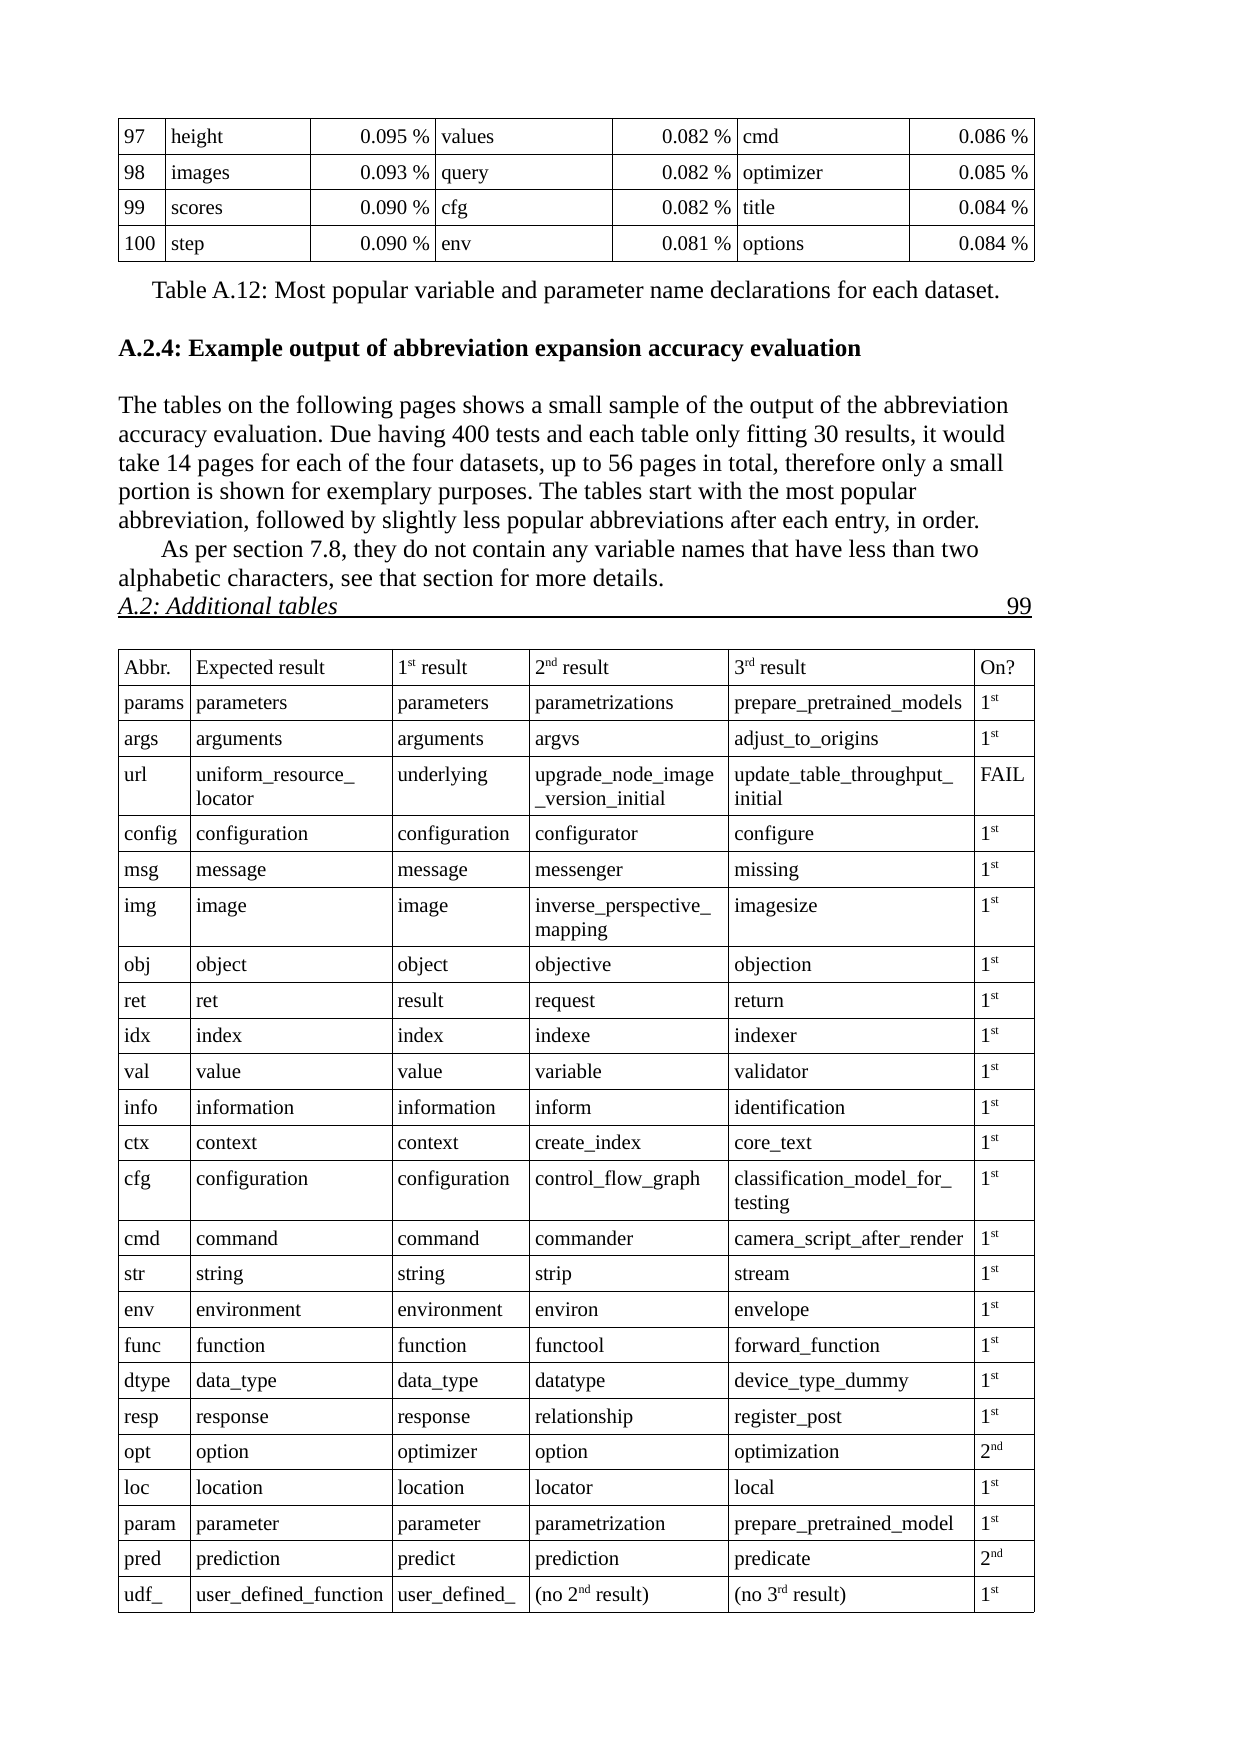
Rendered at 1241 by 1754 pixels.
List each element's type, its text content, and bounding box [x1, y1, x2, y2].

table_cell relationship [530, 1399, 728, 1433]
table_cell user_defined_function [191, 1577, 392, 1612]
table_cell 1st [975, 1506, 1034, 1540]
table_cell underlying [393, 757, 529, 815]
table_cell idx [119, 1019, 190, 1053]
table_cell 1st [975, 1019, 1034, 1053]
table_cell configurator [530, 816, 728, 851]
table_cell (no 3rd result) [729, 1577, 974, 1612]
table_header Abbr. [119, 650, 190, 684]
table_cell 1st [975, 1090, 1034, 1124]
table_cell env [119, 1292, 190, 1327]
table_cell configuration [393, 816, 529, 851]
table_cell 0,086 % [910, 119, 1034, 154]
table_cell 0,090 % [311, 226, 435, 261]
table_cell object [393, 947, 529, 982]
table_cell indexer [729, 1019, 974, 1053]
table_header 3rd result [729, 650, 974, 684]
text As per section 7.8, they do not contain any variable names that have less than two alphabetic characters, see that section for more details. [118, 534, 1033, 591]
table_cell 2nd [975, 1435, 1034, 1469]
table_cell 0,082 % [613, 119, 737, 154]
table_cell return [729, 983, 974, 1018]
table_cell prediction [191, 1541, 392, 1576]
table_cell query [436, 155, 612, 189]
table_cell values [436, 119, 612, 154]
table_cell 1st [975, 1399, 1034, 1433]
table_cell 1st [975, 1577, 1034, 1612]
table_cell optimizer [738, 155, 909, 189]
table_cell 2nd [975, 1541, 1034, 1576]
table_cell functool [530, 1328, 728, 1362]
table_header 1st result [393, 650, 529, 684]
text A.2.4: Example output of abbreviation expansion accuracy evaluation [118, 333, 1033, 361]
table_cell index [191, 1019, 392, 1053]
table_cell 0,085 % [910, 155, 1034, 189]
table_cell value [393, 1054, 529, 1089]
table_cell environ [530, 1292, 728, 1327]
table_cell context [191, 1126, 392, 1160]
table_cell envelope [729, 1292, 974, 1327]
table_cell optimizer [393, 1435, 529, 1469]
table_cell variable [530, 1054, 728, 1089]
table_cell udf_ [119, 1577, 190, 1612]
table_cell img [119, 888, 190, 946]
table_cell value [191, 1054, 392, 1089]
table_cell arguments [393, 721, 529, 756]
table_cell commander [530, 1221, 728, 1255]
table_cell uniform_resource_ locator [191, 757, 392, 815]
table_cell opt [119, 1435, 190, 1469]
table_cell messenger [530, 852, 728, 887]
table_cell configuration [191, 1161, 392, 1220]
table_cell data_type [393, 1363, 529, 1398]
table_cell func [119, 1328, 190, 1362]
table_cell parameter [191, 1506, 392, 1540]
table_cell environment [191, 1292, 392, 1327]
table_cell predicate [729, 1541, 974, 1576]
table_cell 1st [975, 1292, 1034, 1327]
table_cell parametrizations [530, 686, 728, 720]
table_cell inverse_perspective_ mapping [530, 888, 728, 946]
table_cell 1st [975, 1221, 1034, 1255]
table_cell imagesize [729, 888, 974, 946]
table_cell prepare_pretrained_models [729, 686, 974, 720]
table_cell location [191, 1470, 392, 1505]
table_cell ret [191, 983, 392, 1018]
table_header 2nd result [530, 650, 728, 684]
table_cell scores [166, 190, 310, 225]
table_cell loc [119, 1470, 190, 1505]
table_cell objection [729, 947, 974, 982]
table_cell cmd [119, 1221, 190, 1255]
table_cell command [191, 1221, 392, 1255]
table_cell update_table_throughput_ initial [729, 757, 974, 815]
table_cell strip [530, 1256, 728, 1291]
table_cell 1st [975, 852, 1034, 887]
table_cell arguments [191, 721, 392, 756]
table_cell config [119, 816, 190, 851]
table_cell function [191, 1328, 392, 1362]
table_cell request [530, 983, 728, 1018]
table_cell 1st [975, 1363, 1034, 1398]
table_cell cfg [436, 190, 612, 225]
table_cell param [119, 1506, 190, 1540]
table_cell predict [393, 1541, 529, 1576]
table_cell user_defined_ [393, 1577, 529, 1612]
table_cell information [393, 1090, 529, 1124]
table_cell object [191, 947, 392, 982]
table_cell height [166, 119, 310, 154]
table_cell option [191, 1435, 392, 1469]
table_cell identification [729, 1090, 974, 1124]
table_cell url [119, 757, 190, 815]
table_cell option [530, 1435, 728, 1469]
table_cell command [393, 1221, 529, 1255]
table_cell environment [393, 1292, 529, 1327]
text The tables on the following pages shows a small sample of the output of the abbreviation accuracy evaluation. Due having 400 tests and each table only fitting 30 results, it would take 14 pages for each of the four datasets, up to 56 pages in total, therefore only a small portion is shown for exemplary purposes. The tables start with the most popular abbreviation, followed by slightly less popular abbreviations after each entry, in order. [118, 390, 1033, 534]
table_cell data_type [191, 1363, 392, 1398]
table_cell configure [729, 816, 974, 851]
table_cell ret [119, 983, 190, 1018]
table_cell result [393, 983, 529, 1018]
table_cell core_text [729, 1126, 974, 1160]
table_cell device_type_dummy [729, 1363, 974, 1398]
table_cell optimization [729, 1435, 974, 1469]
table_cell upgrade_node_image_version_initial [530, 757, 728, 815]
table_cell 0,084 % [910, 190, 1034, 225]
table_header Expected result [191, 650, 392, 684]
table_cell index [393, 1019, 529, 1053]
table_cell camera_script_after_render [729, 1221, 974, 1255]
table_cell string [191, 1256, 392, 1291]
table_cell message [393, 852, 529, 887]
table_cell title [738, 190, 909, 225]
table_cell step [166, 226, 310, 261]
table_cell resp [119, 1399, 190, 1433]
table_cell prepare_pretrained_model [729, 1506, 974, 1540]
table_cell 1st [975, 1126, 1034, 1160]
table_cell info [119, 1090, 190, 1124]
table_cell 0,090 % [311, 190, 435, 225]
table_cell 0,095 % [311, 119, 435, 154]
table_cell 1st [975, 1161, 1034, 1220]
table_cell context [393, 1126, 529, 1160]
table_cell prediction [530, 1541, 728, 1576]
table_cell val [119, 1054, 190, 1089]
table_cell 1st [975, 947, 1034, 982]
table_cell 1st [975, 721, 1034, 756]
table_cell validator [729, 1054, 974, 1089]
table_cell information [191, 1090, 392, 1124]
table_cell (no 2nd result) [530, 1577, 728, 1612]
table_cell message [191, 852, 392, 887]
table_header On? [975, 650, 1034, 684]
table_cell configuration [393, 1161, 529, 1220]
table_cell 0,084 % [910, 226, 1034, 261]
table_cell pred [119, 1541, 190, 1576]
text A.2: Additional tables 99 [118, 591, 1033, 620]
table_cell options [738, 226, 909, 261]
table_cell dtype [119, 1363, 190, 1398]
table_cell location [393, 1470, 529, 1505]
table_cell ctx [119, 1126, 190, 1160]
table_cell configuration [191, 816, 392, 851]
table_cell response [191, 1399, 392, 1433]
table_cell stream [729, 1256, 974, 1291]
table_cell register_post [729, 1399, 974, 1433]
table_cell string [393, 1256, 529, 1291]
table_cell inform [530, 1090, 728, 1124]
table_cell 100 [119, 226, 165, 261]
table_cell local [729, 1470, 974, 1505]
table_cell 0,081 % [613, 226, 737, 261]
table_cell datatype [530, 1363, 728, 1398]
table_cell 1st [975, 983, 1034, 1018]
table_cell function [393, 1328, 529, 1362]
table_cell FAIL [975, 757, 1034, 815]
table_cell obj [119, 947, 190, 982]
table_cell response [393, 1399, 529, 1433]
table_cell cmd [738, 119, 909, 154]
table_cell 97 [119, 119, 165, 154]
table_cell params [119, 686, 190, 720]
table_cell images [166, 155, 310, 189]
table_cell create_index [530, 1126, 728, 1160]
table_cell 0,082 % [613, 155, 737, 189]
text Table A.12: Most popular variable and parameter name declarations for each dataset. [118, 275, 1033, 304]
table_cell objective [530, 947, 728, 982]
table_cell parameter [393, 1506, 529, 1540]
table_cell 0,093 % [311, 155, 435, 189]
table_cell env [436, 226, 612, 261]
table_cell argvs [530, 721, 728, 756]
table_cell 0,082 % [613, 190, 737, 225]
table_cell classification_model_for_ testing [729, 1161, 974, 1220]
table_cell control_flow_graph [530, 1161, 728, 1220]
table_cell missing [729, 852, 974, 887]
table_cell 1st [975, 1256, 1034, 1291]
table_cell cfg [119, 1161, 190, 1220]
table_cell image [191, 888, 392, 946]
table_cell 1st [975, 1054, 1034, 1089]
table_cell locator [530, 1470, 728, 1505]
table_cell 1st [975, 1470, 1034, 1505]
table_cell 98 [119, 155, 165, 189]
table_cell 1st [975, 816, 1034, 851]
table_cell forward_function [729, 1328, 974, 1362]
table_cell 1st [975, 1328, 1034, 1362]
table_cell args [119, 721, 190, 756]
table_cell parametrization [530, 1506, 728, 1540]
table_cell image [393, 888, 529, 946]
table_cell msg [119, 852, 190, 887]
table_cell str [119, 1256, 190, 1291]
table_cell 99 [119, 190, 165, 225]
table_cell indexe [530, 1019, 728, 1053]
table_cell parameters [393, 686, 529, 720]
table_cell adjust_to_origins [729, 721, 974, 756]
table_cell parameters [191, 686, 392, 720]
table_cell 1st [975, 888, 1034, 946]
table_cell 1st [975, 686, 1034, 720]
